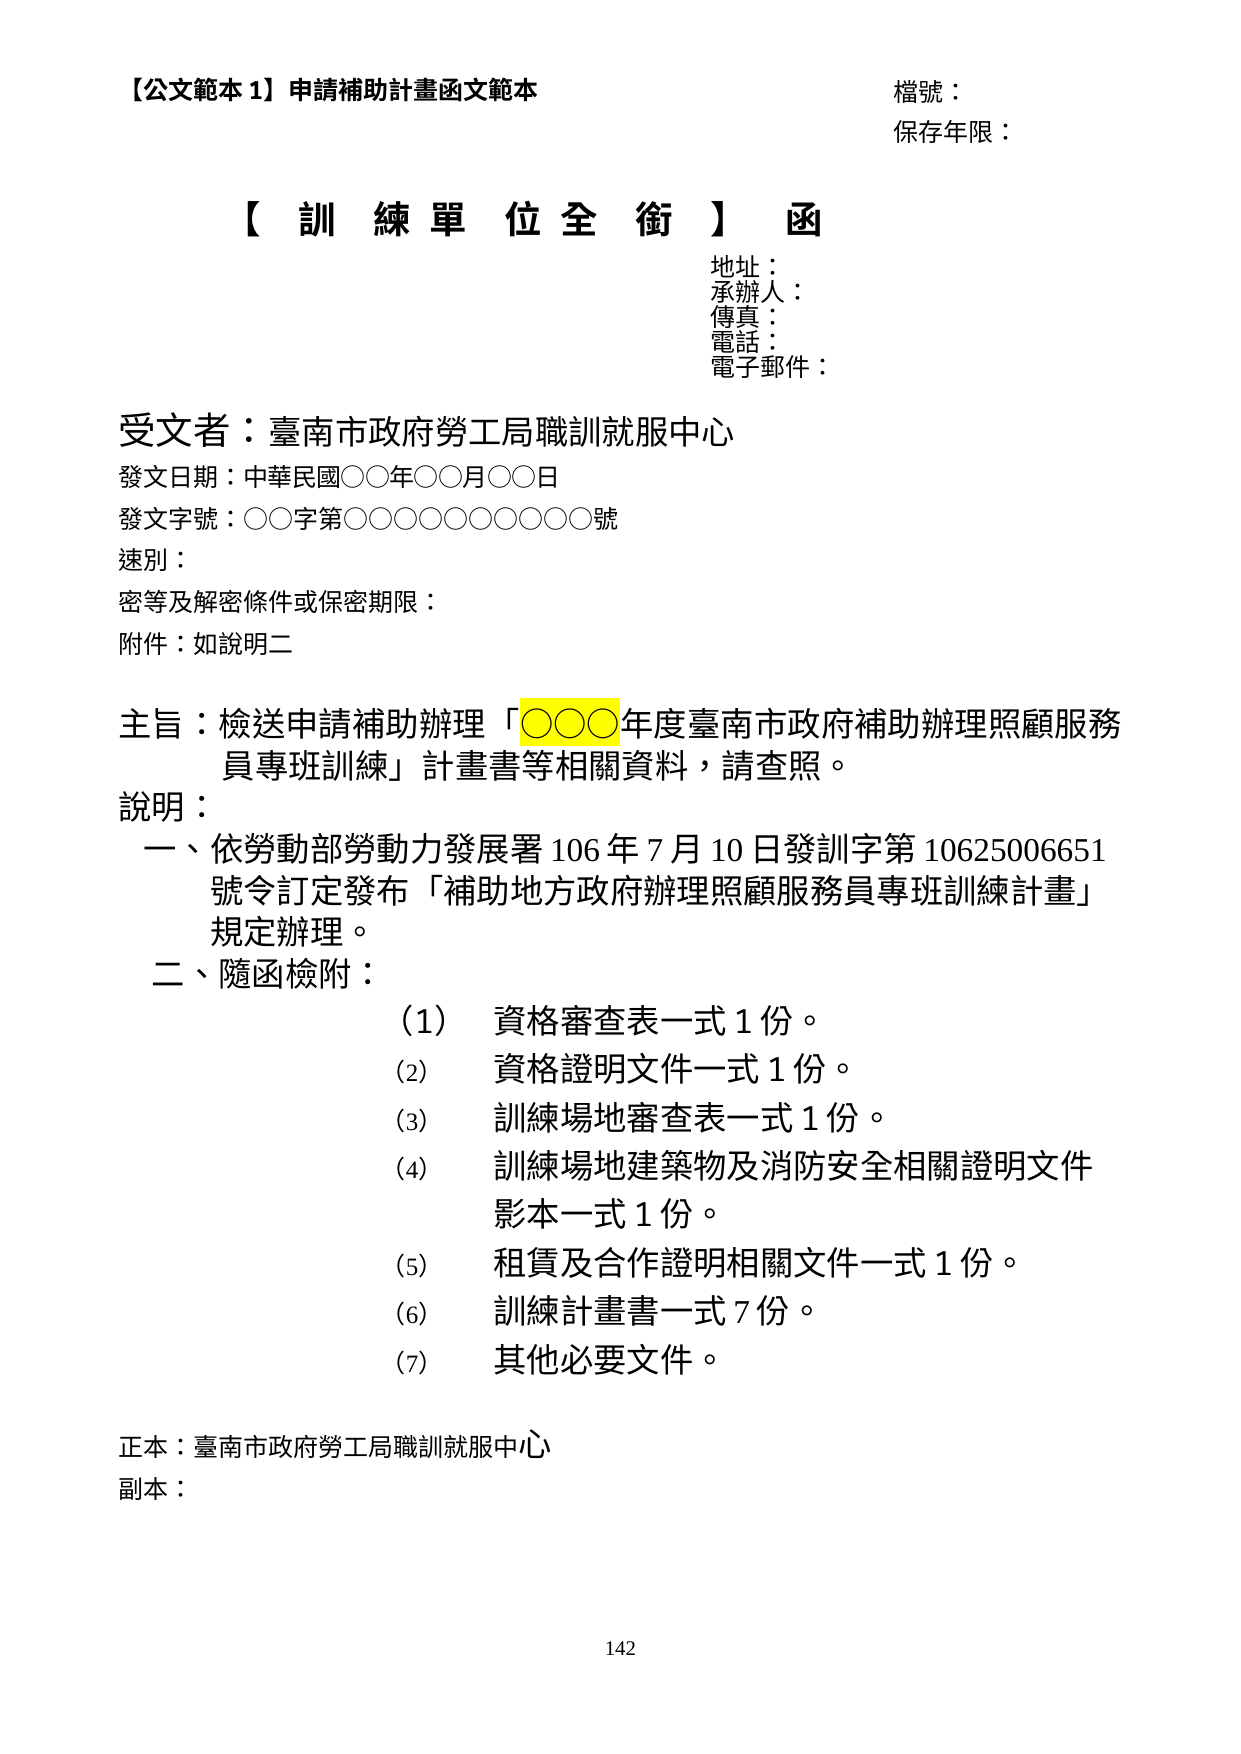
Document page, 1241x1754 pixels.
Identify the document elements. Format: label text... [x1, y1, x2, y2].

list 其他必要文件。 [381, 1333, 1122, 1382]
text 傳真： [710, 306, 1097, 331]
text 附件：如說明二 [118, 620, 1122, 661]
text 說明： [118, 786, 1122, 828]
text 檔號： [893, 70, 1080, 109]
list 訓練場地建築物及消防安全相關證明文件影本一式1份。 [381, 1140, 1122, 1237]
list 租賃及合作證明相關文件一式1份。 [381, 1237, 1122, 1285]
text 主旨：檢送申請補助辦理「○○○年度臺南市政府補助辦理照顧服務員專班訓練」計畫書等相關資料，請查照。 [118, 703, 1122, 786]
text [1097, 71, 1122, 107]
text 受文者：臺南市政府勞工局職訓就服中心 [118, 411, 1108, 453]
list 訓練場地審查表一式1份。 [381, 1092, 1122, 1140]
text 承辦人： [710, 281, 1097, 306]
text 【公文範本1】申請補助計畫函文範本 [118, 71, 877, 107]
list 訓練計畫書一式7份。 [381, 1285, 1122, 1333]
text 密等及解密條件或保密期限： [118, 578, 1122, 620]
text 保存年限： [893, 109, 1080, 144]
text 電子郵件： [710, 356, 1097, 381]
text 發文字號：○○字第○○○○○○○○○○號 [118, 495, 1122, 536]
text 電話： [710, 331, 1097, 356]
text 發文日期：中華民國○○年○○月○○日 [118, 453, 1122, 495]
text 正本：臺南市政府勞工局職訓就服中心 [118, 1423, 1122, 1465]
text 地址： [710, 256, 1097, 281]
text 【 訓 練 單 位 全 銜 】 函 [118, 190, 1122, 245]
list 資格證明文件一式1份。 [381, 1043, 1122, 1092]
text 一、依勞動部勞動力發展署106年7月10日發訓字第10625006651號令訂定發布「補助地方政府辦理照顧服務員專班訓練計畫」規定辦理。 [143, 828, 1122, 953]
text 二、隨函檢附： [118, 953, 1122, 995]
text 副本： [118, 1465, 1122, 1507]
list 資格審查表一式1份。 [381, 995, 1122, 1043]
text 速別： [118, 536, 1122, 578]
